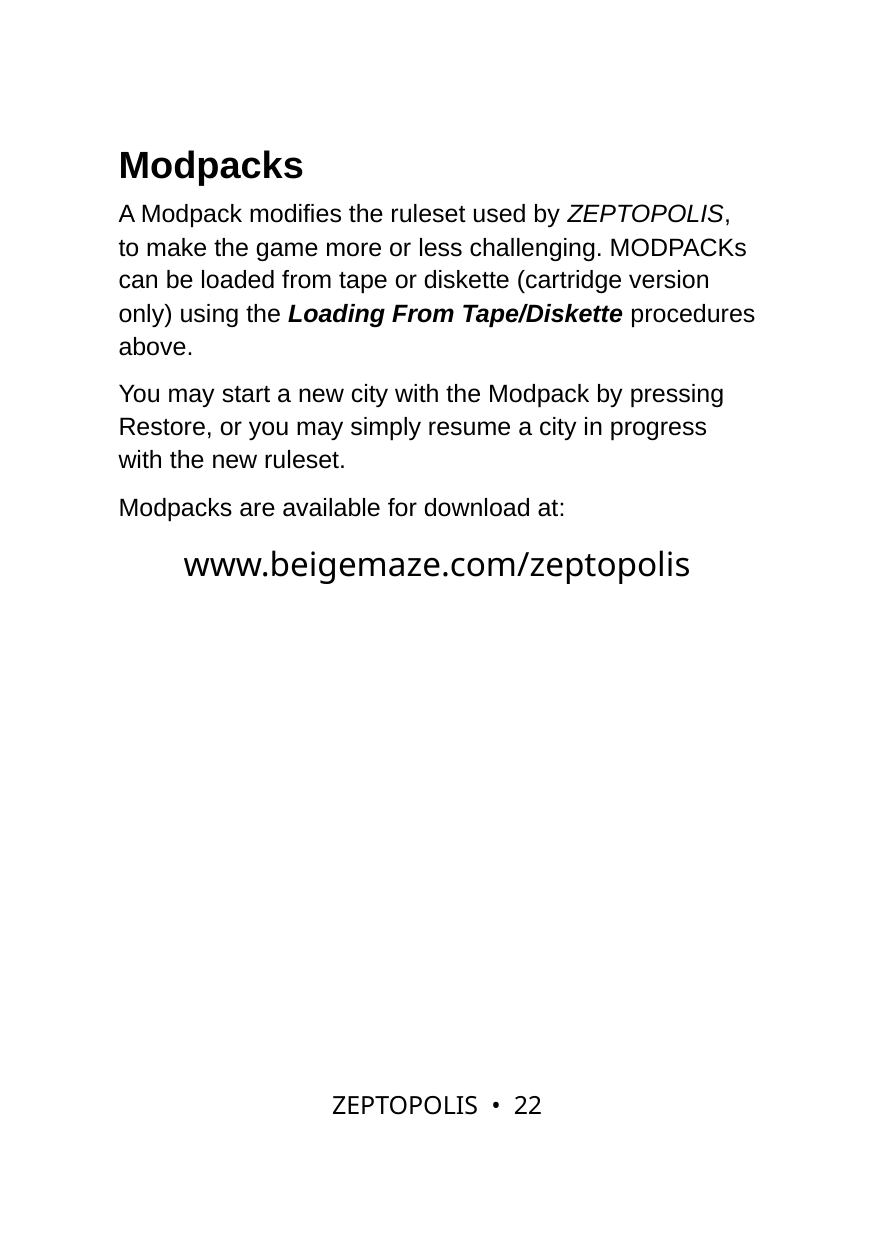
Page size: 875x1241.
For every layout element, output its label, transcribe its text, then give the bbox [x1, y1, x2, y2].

text Modpacks are available for download at: [118, 493, 756, 522]
text A Modpack modifies the ruleset used by ZEPTOPOLIS, to make the game more or less challenging. MODPACKs can be loaded from tape or diskette (cartridge version only) using the Loading From Tape/Diskette procedures above. [118, 199, 756, 360]
text You may start a new city with the Modpack by pressing Restore, or you may simply resume a city in progress with the new ruleset. [118, 379, 756, 474]
subtitle Modpacks [118, 143, 756, 187]
text www.beigemaze.com/zeptopolis [118, 540, 756, 586]
